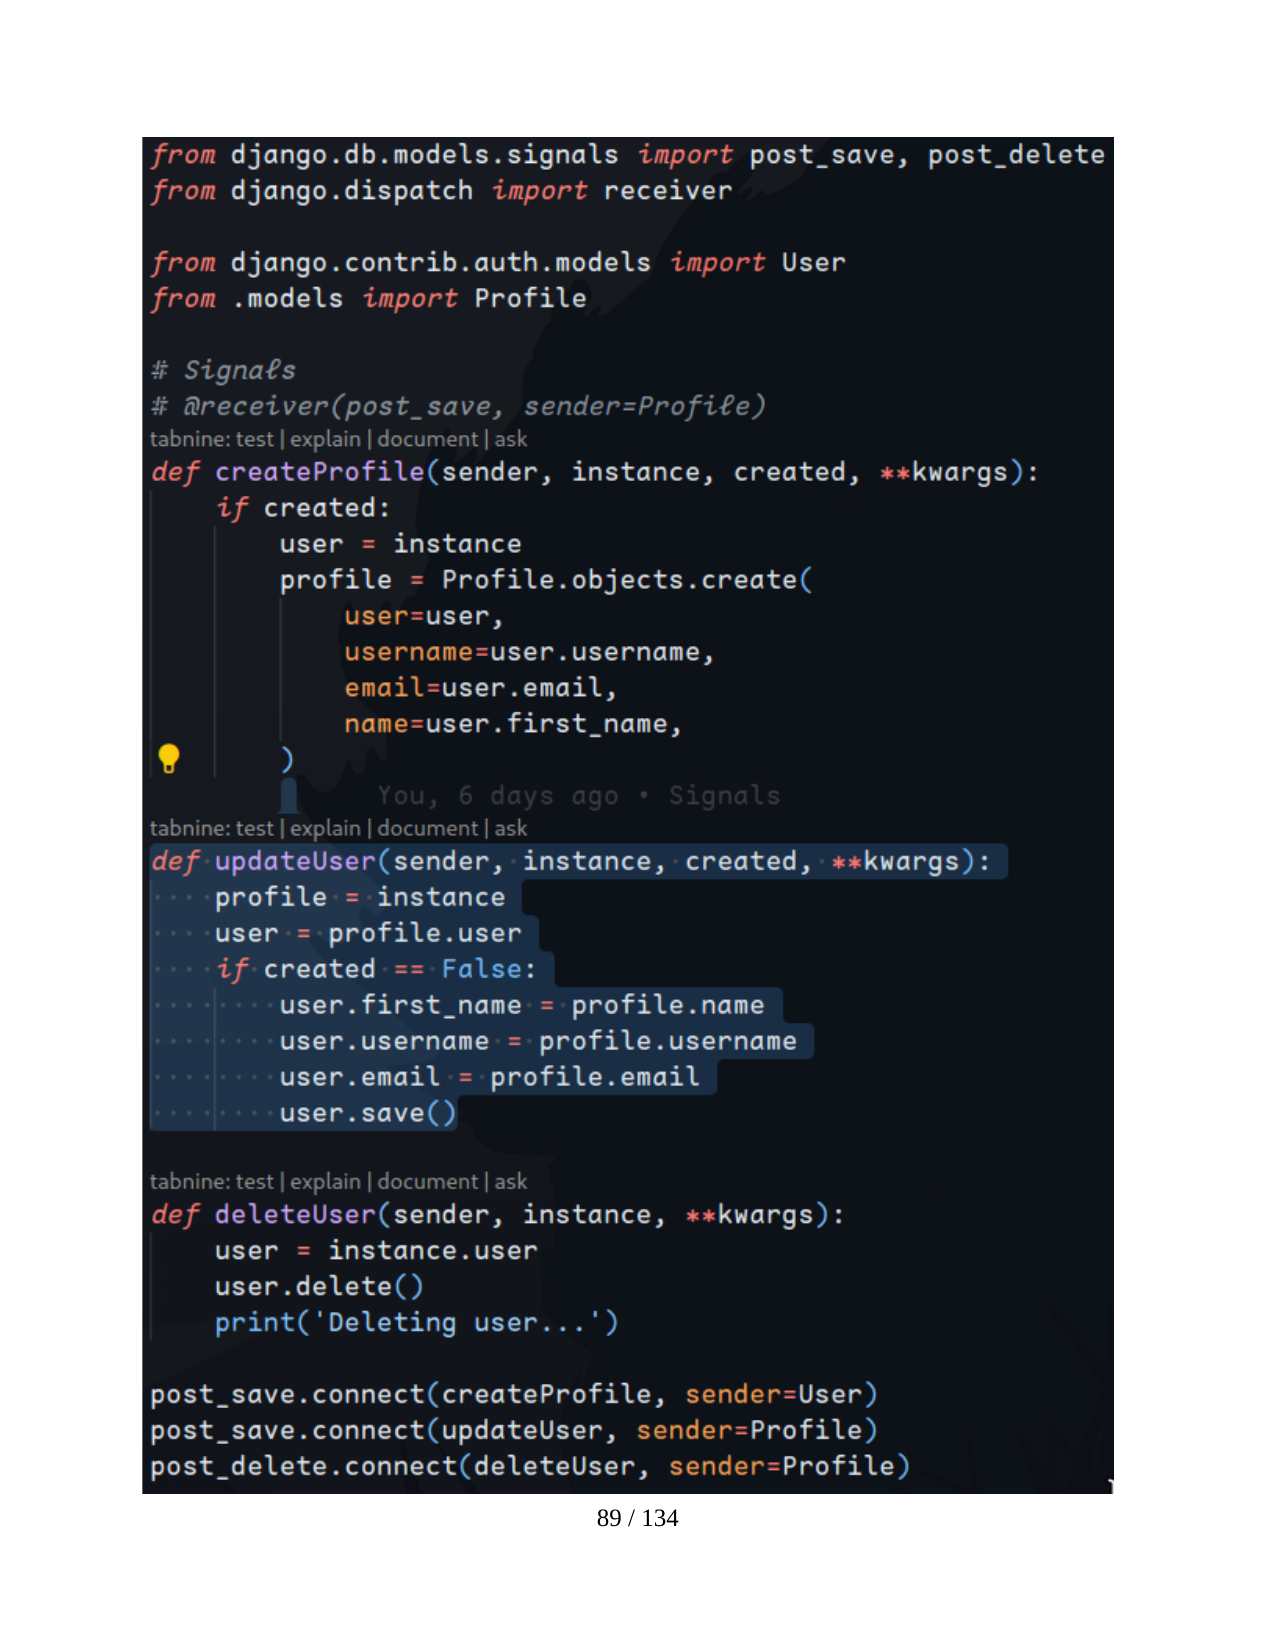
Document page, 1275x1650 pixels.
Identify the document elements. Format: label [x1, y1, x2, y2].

picture [142, 137, 1114, 1494]
